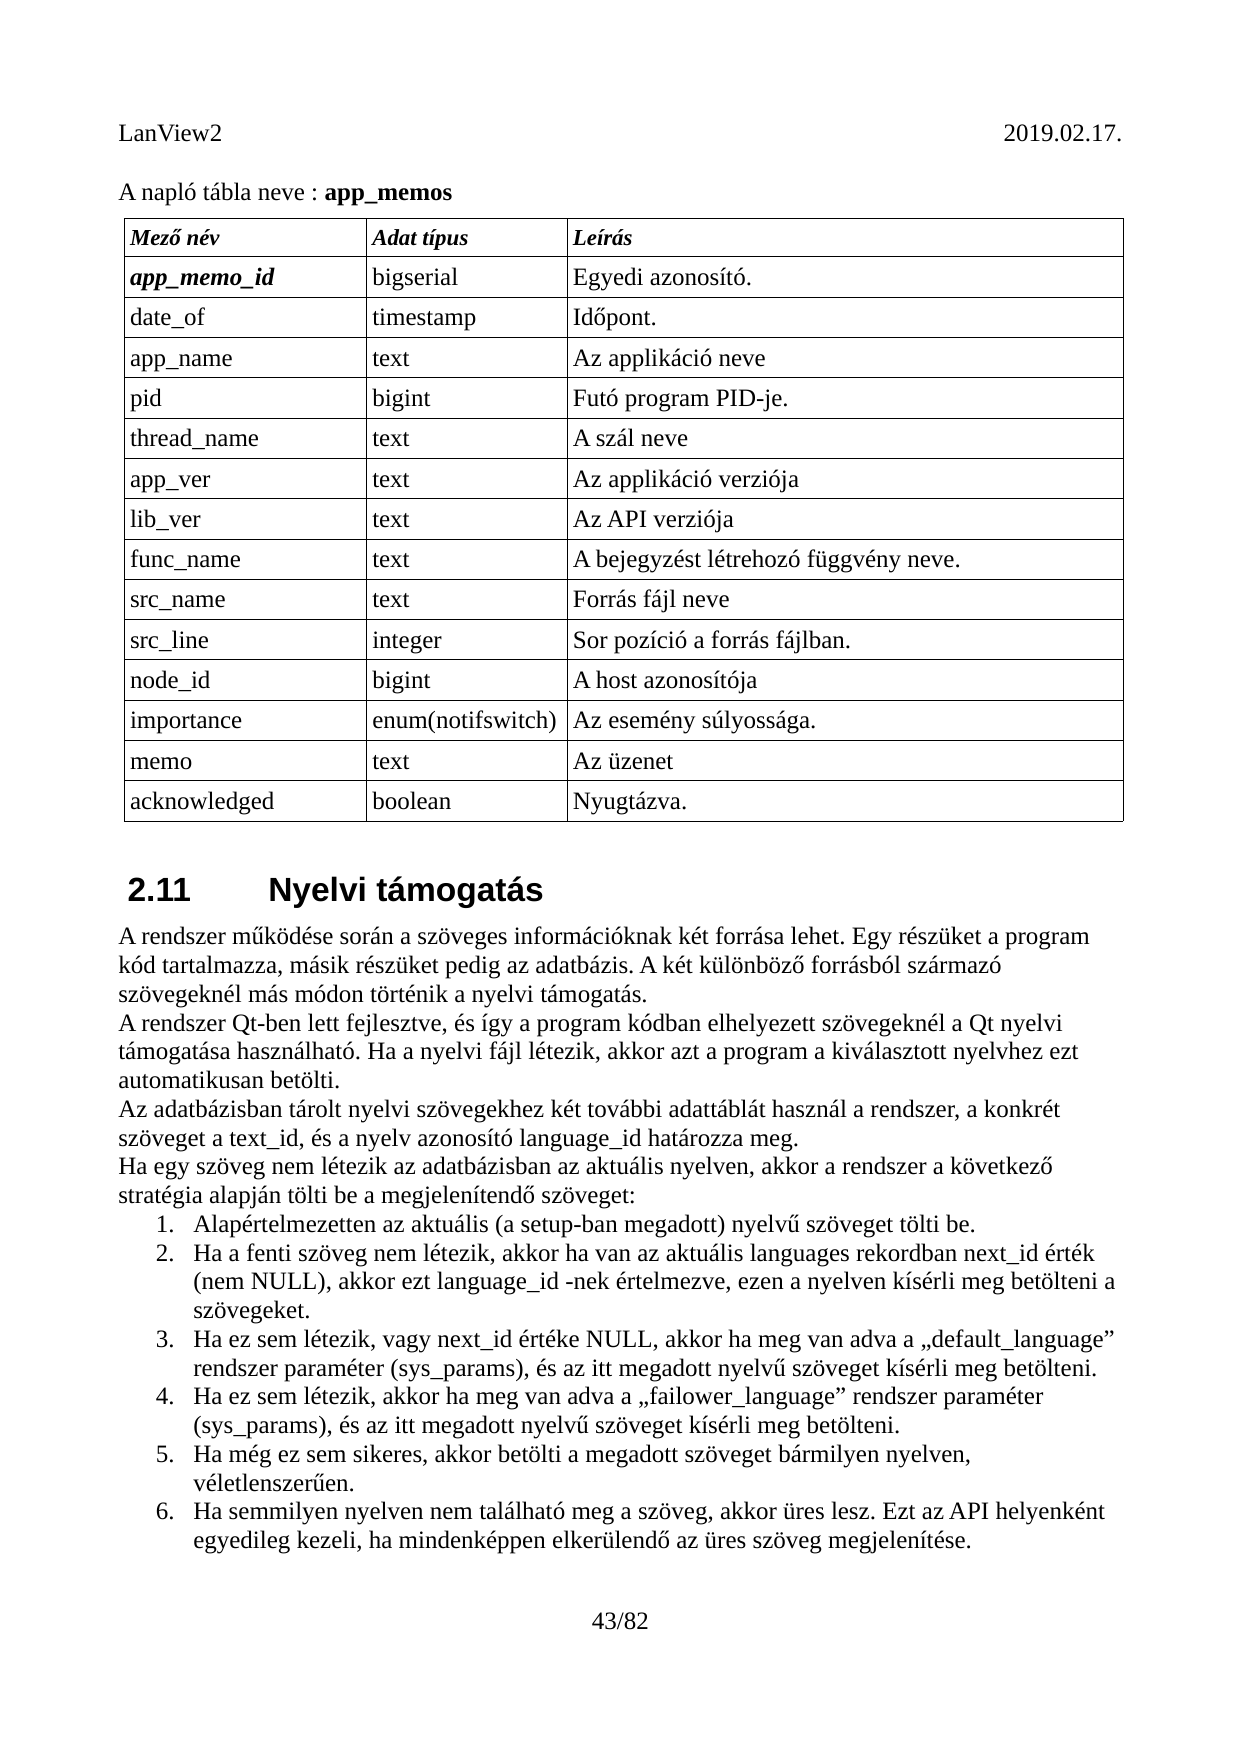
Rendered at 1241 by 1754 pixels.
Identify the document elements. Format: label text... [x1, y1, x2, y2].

table_cell A host azonosítója [568, 660, 1123, 700]
text Ha egy szöveg nem létezik az adatbázisban az aktuális nyelven, akkor a rendszer a következő stratégia alapján tölti be a megjelenítendő szöveget: [118, 1151, 1122, 1209]
list Ha ez sem létezik, akkor ha meg van adva a „failower_language” rendszer paraméter (sys_params), és az itt megadott nyelvű szöveget kísérli meg betölteni. [156, 1381, 1122, 1439]
table_cell text [367, 459, 567, 498]
table_cell func_name [125, 540, 366, 579]
table_cell src_name [125, 580, 366, 619]
table_cell Időpont. [568, 298, 1123, 337]
table_cell node_id [125, 660, 366, 700]
table_cell src_line [125, 620, 366, 659]
table_cell enum(notifswitch) [367, 701, 567, 740]
table_cell text [367, 419, 567, 458]
list Ha semmilyen nyelven nem található meg a szöveg, akkor üres lesz. Ezt az API helyenként egyedileg kezeli, ha mindenképpen elkerülendő az üres szöveg megjelenítése. [156, 1496, 1122, 1554]
table_cell text [367, 499, 567, 538]
table_cell text [367, 338, 567, 377]
table_cell date_of [125, 298, 366, 337]
table_cell Az API verziója [568, 499, 1123, 538]
table_cell bigint [367, 378, 567, 417]
subtitle Nyelvi támogatás [118, 870, 1122, 909]
table_cell memo [125, 741, 366, 780]
table_cell pid [125, 378, 366, 417]
table_cell app_memo_id [125, 257, 366, 297]
table_cell Futó program PID-je. [568, 378, 1123, 417]
table_header Adat típus [367, 219, 567, 256]
text A rendszer Qt-ben lett fejlesztve, és így a program kódban elhelyezett szövegeknél a Qt nyelvi támogatása használható. Ha a nyelvi fájl létezik, akkor azt a program a kiválasztott nyelvhez ezt automatikusan betölti. [118, 1008, 1122, 1094]
table_cell app_name [125, 338, 366, 377]
list Ha ez sem létezik, vagy next_id értéke NULL, akkor ha meg van adva a „default_language” rendszer paraméter (sys_params), és az itt megadott nyelvű szöveget kísérli meg betölteni. [156, 1324, 1122, 1381]
table_cell Egyedi azonosító. [568, 257, 1123, 297]
text A rendszer működése során a szöveges információknak két forrása lehet. Egy részüket a program kód tartalmazza, másik részüket pedig az adatbázis. A két különböző forrásból származó szövegeknél más módon történik a nyelvi támogatás. [118, 921, 1122, 1008]
table_cell Forrás fájl neve [568, 580, 1123, 619]
table_cell Nyugtázva. [568, 781, 1123, 821]
table_cell thread_name [125, 419, 366, 458]
table_cell Az applikáció neve [568, 338, 1123, 377]
list Alapértelmezetten az aktuális (a setup-ban megadott) nyelvű szöveget tölti be. [156, 1209, 1122, 1238]
table_cell Az üzenet [568, 741, 1123, 780]
table_cell Az applikáció verziója [568, 459, 1123, 498]
list Ha még ez sem sikeres, akkor betölti a megadott szöveget bármilyen nyelven, véletlenszerűen. [156, 1439, 1122, 1496]
table_header Mező név [125, 219, 366, 256]
table_cell integer [367, 620, 567, 659]
table_header Leírás [568, 219, 1123, 256]
table_cell text [367, 540, 567, 579]
text Az adatbázisban tárolt nyelvi szövegekhez két további adattáblát használ a rendszer, a konkrét szöveget a text_id, és a nyelv azonosító language_id határozza meg. [118, 1094, 1122, 1151]
table_cell boolean [367, 781, 567, 821]
table_cell bigint [367, 660, 567, 700]
table_cell lib_ver [125, 499, 366, 538]
table_cell A bejegyzést létrehozó függvény neve. [568, 540, 1123, 579]
table_cell text [367, 741, 567, 780]
table_cell acknowledged [125, 781, 366, 821]
table_cell timestamp [367, 298, 567, 337]
table_cell Az esemény súlyossága. [568, 701, 1123, 740]
text A napló tábla neve : app_memos [118, 177, 1122, 206]
table_cell text [367, 580, 567, 619]
table_cell Sor pozíció a forrás fájlban. [568, 620, 1123, 659]
table_cell importance [125, 701, 366, 740]
table_cell app_ver [125, 459, 366, 498]
list Ha a fenti szöveg nem létezik, akkor ha van az aktuális languages rekordban next_id érték (nem NULL), akkor ezt language_id -nek értelmezve, ezen a nyelven kísérli meg betölteni a szövegeket. [156, 1238, 1122, 1324]
table_cell bigserial [367, 257, 567, 297]
table_cell A szál neve [568, 419, 1123, 458]
